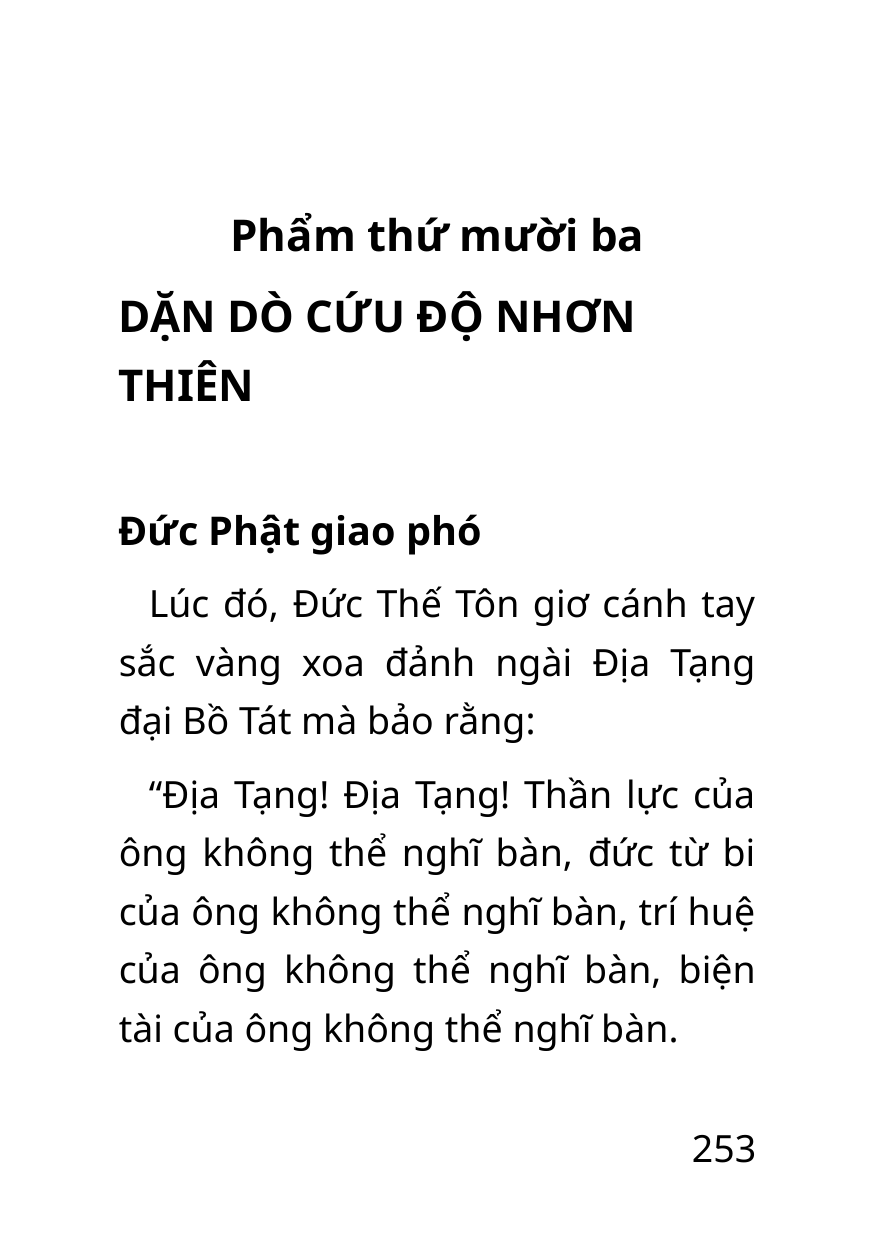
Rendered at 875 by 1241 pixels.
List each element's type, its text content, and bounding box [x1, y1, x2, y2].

text Phẩm thứ mười ba [118, 204, 756, 264]
text “Địa Tạng! Địa Tạng! Thần lực của ông không thể nghĩ bàn, đức từ bi của ông không thể nghĩ bàn, trí huệ của ông không thể nghĩ bàn, biện tài của ông không thể nghĩ bàn. [118, 768, 756, 1053]
subtitle DẶN DÒ CỨU ĐỘ NHƠN THIÊN [118, 286, 756, 414]
subtitle Đức Phật giao phó [118, 503, 756, 557]
text Lúc đó, Đức Thế Tôn giơ cánh tay sắc vàng xoa đảnh ngài Địa Tạng đại Bồ Tát mà bảo rằng: [118, 577, 756, 746]
